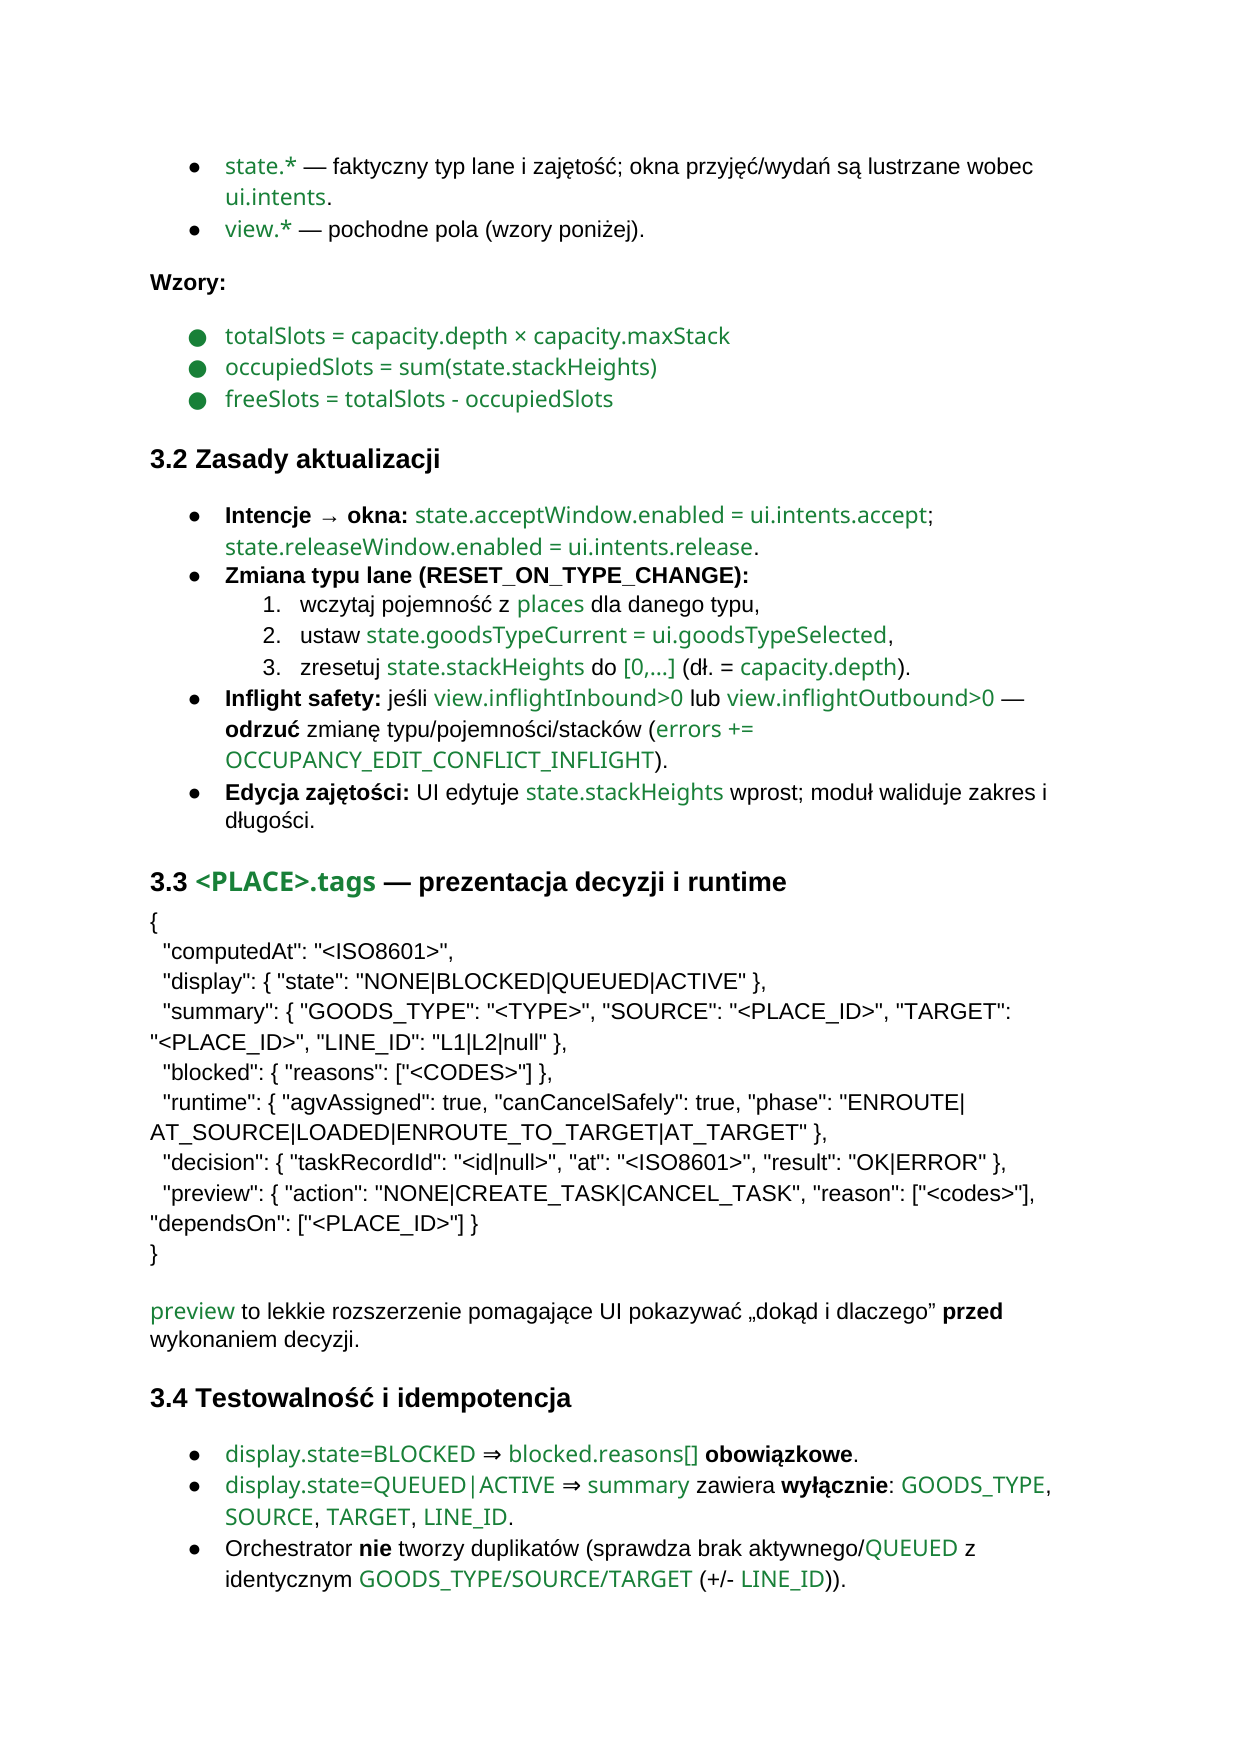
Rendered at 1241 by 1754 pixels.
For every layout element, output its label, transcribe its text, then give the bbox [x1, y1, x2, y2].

list freeSlots = totalSlots - occupiedSlots [187, 383, 1090, 414]
list Intencje → okna: state.acceptWindow.enabled = ui.intents.accept; state.releaseWindow.enabled = ui.intents.release. [187, 499, 1090, 562]
text "runtime": { "agvAssigned": true, "canCancelSafely": true, "phase": "ENROUTE|AT_SOURCE|LOADED|ENROUTE_TO_TARGET|AT_TARGET" }, [150, 1089, 1090, 1145]
text "summary": { "GOODS_TYPE": "<TYPE>", "SOURCE": "<PLACE_ID>", "TARGET": "<PLACE_ID>", "LINE_ID": "L1|L2|null" }, [150, 998, 1090, 1055]
list occupiedSlots = sum(state.stackHeights) [187, 351, 1090, 383]
subtitle 3.4 Testowalność i idempotencja [150, 1382, 1090, 1413]
text "blocked": { "reasons": ["<CODES>"] }, [150, 1059, 1090, 1085]
list Zmiana typu lane (RESET_ON_TYPE_CHANGE): [187, 562, 1090, 588]
list display.state=QUEUED|ACTIVE ⇒ summary zawiera wyłącznie: GOODS_TYPE, SOURCE, TARGET, LINE_ID. [187, 1469, 1090, 1532]
list Inflight safety: jeśli view.inflightInbound>0 lub view.inflightOutbound>0 — odrzuć zmianę typu/pojemności/stacków (errors += OCCUPANCY_EDIT_CONFLICT_INFLIGHT). [187, 682, 1090, 776]
list wczytaj pojemność z places dla danego typu, [262, 588, 1090, 619]
list Orchestrator nie tworzy duplikatów (sprawdza brak aktywnego/QUEUED z identycznym GOODS_TYPE/SOURCE/TARGET (+/‑ LINE_ID)). [187, 1532, 1090, 1594]
text "display": { "state": "NONE|BLOCKED|QUEUED|ACTIVE" }, [150, 968, 1090, 994]
text } [150, 1240, 1090, 1266]
text { [150, 908, 1090, 934]
text preview to lekkie rozszerzenie pomagające UI pokazywać „dokąd i dlaczego” przed wykonaniem decyzji. [150, 1295, 1090, 1353]
list totalSlots = capacity.depth × capacity.maxStack [187, 320, 1090, 351]
list ustaw state.goodsTypeCurrent = ui.goodsTypeSelected, [262, 619, 1090, 651]
text "decision": { "taskRecordId": "<id|null>", "at": "<ISO8601>", "result": "OK|ERROR" }, [150, 1149, 1090, 1176]
text Wzory: [150, 269, 1090, 295]
text "computedAt": "<ISO8601>", [150, 938, 1090, 964]
subtitle 3.3 <PLACE>.tags — prezentacja decyzji i runtime [150, 862, 1090, 899]
list state.* — faktyczny typ lane i zajętość; okna przyjęć/wydań są lustrzane wobec ui.intents. [187, 150, 1090, 212]
list display.state=BLOCKED ⇒ blocked.reasons[] obowiązkowe. [187, 1438, 1090, 1469]
list zresetuj state.stackHeights do [0,…] (dł. = capacity.depth). [262, 651, 1090, 682]
subtitle 3.2 Zasady aktualizacji [150, 443, 1090, 474]
text "preview": { "action": "NONE|CREATE_TASK|CANCEL_TASK", "reason": ["<codes>"], "dependsOn": ["<PLACE_ID>"] } [150, 1179, 1090, 1236]
list view.* — pochodne pola (wzory poniżej). [187, 212, 1090, 244]
list Edycja zajętości: UI edytuje state.stackHeights wprost; moduł waliduje zakres i długości. [187, 776, 1090, 833]
